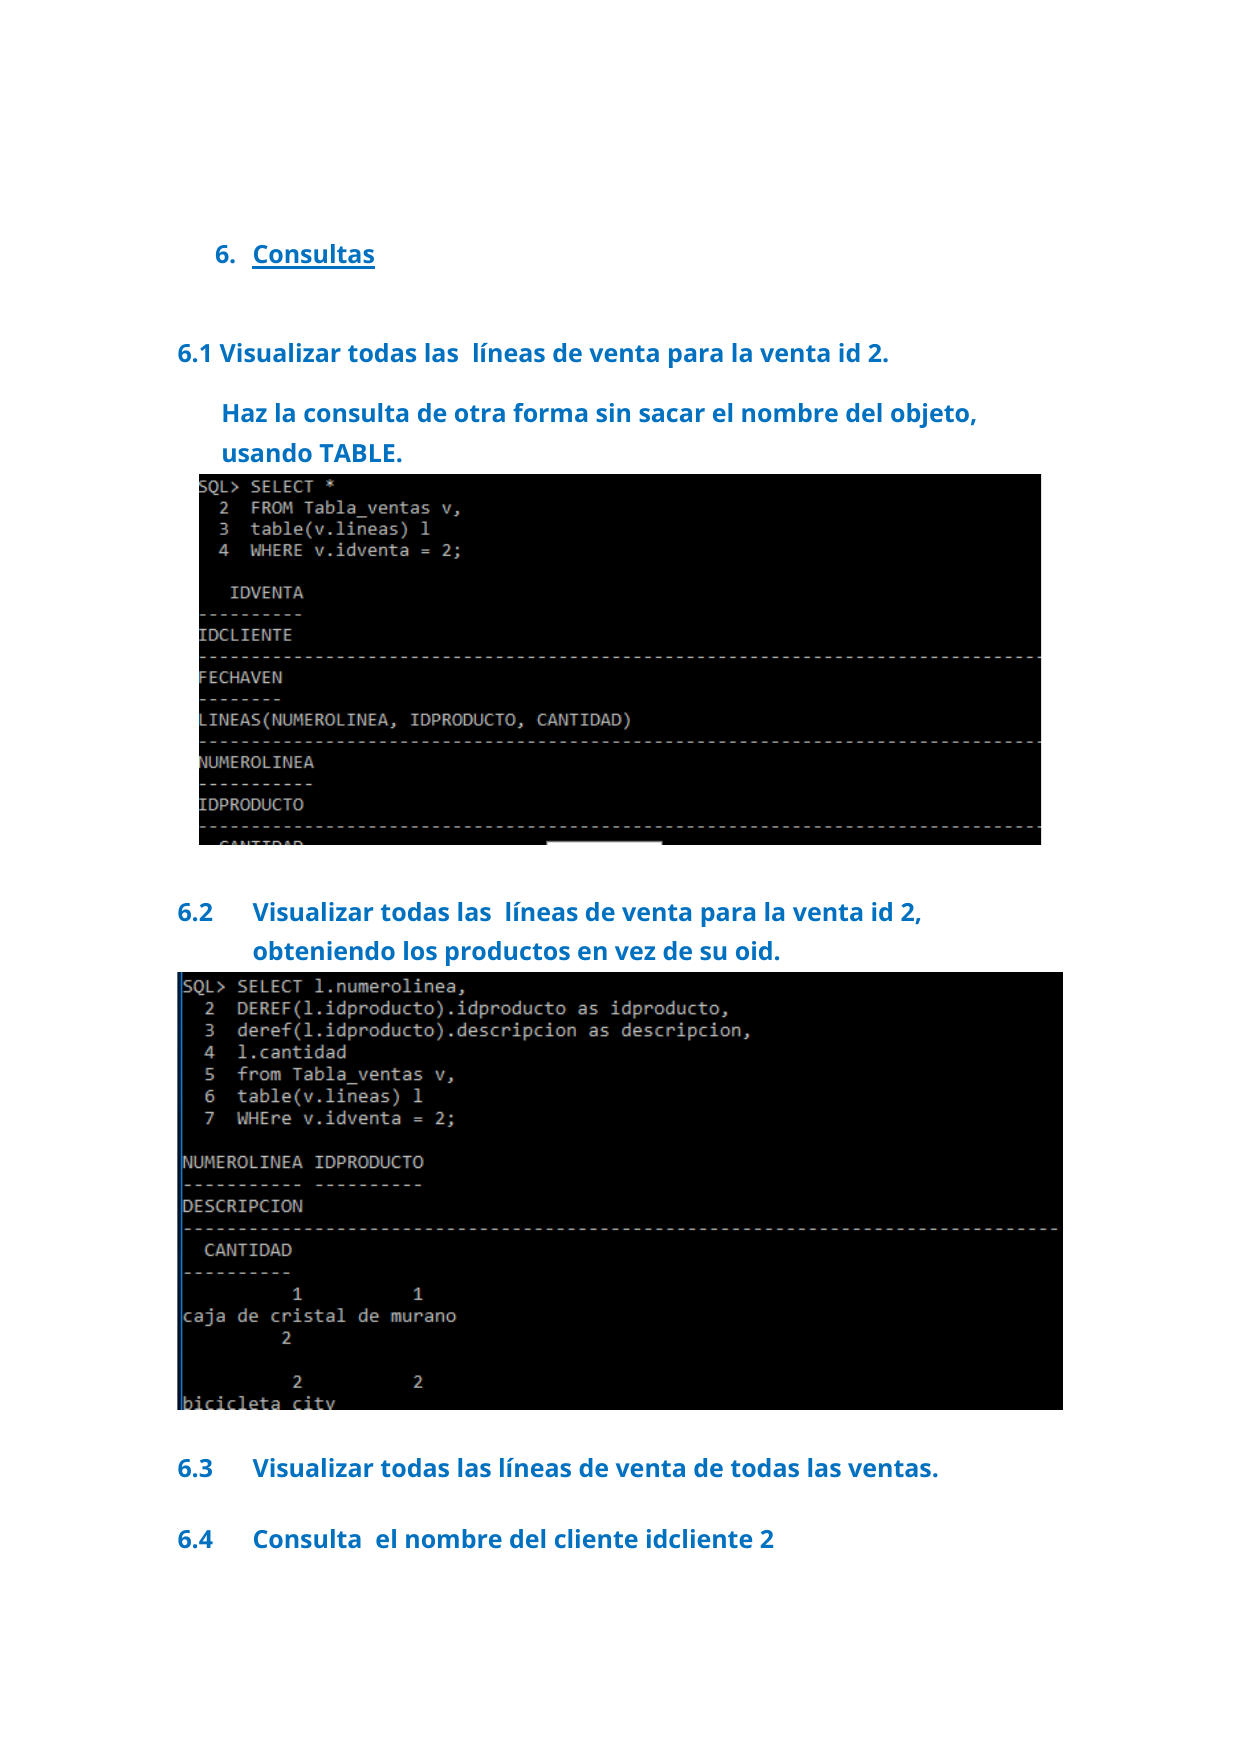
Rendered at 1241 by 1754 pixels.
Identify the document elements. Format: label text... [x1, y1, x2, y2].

list Haz la consulta de otra forma sin sacar el nombre del objeto, usando TABLE. [221, 396, 1063, 469]
list Visualizar todas las líneas de venta para la venta id 2, obteniendo los productos en vez de su oid. [177, 894, 1063, 968]
list Visualizar todas las líneas de venta de todas las ventas. [177, 1451, 1063, 1485]
picture [199, 474, 1042, 845]
list Consultas [215, 237, 1063, 271]
text 6.1 Visualizar todas las líneas de venta para la venta id 2. [177, 336, 1063, 370]
list Consulta el nombre del cliente idcliente 2 [177, 1522, 1063, 1556]
picture [177, 972, 1063, 1410]
